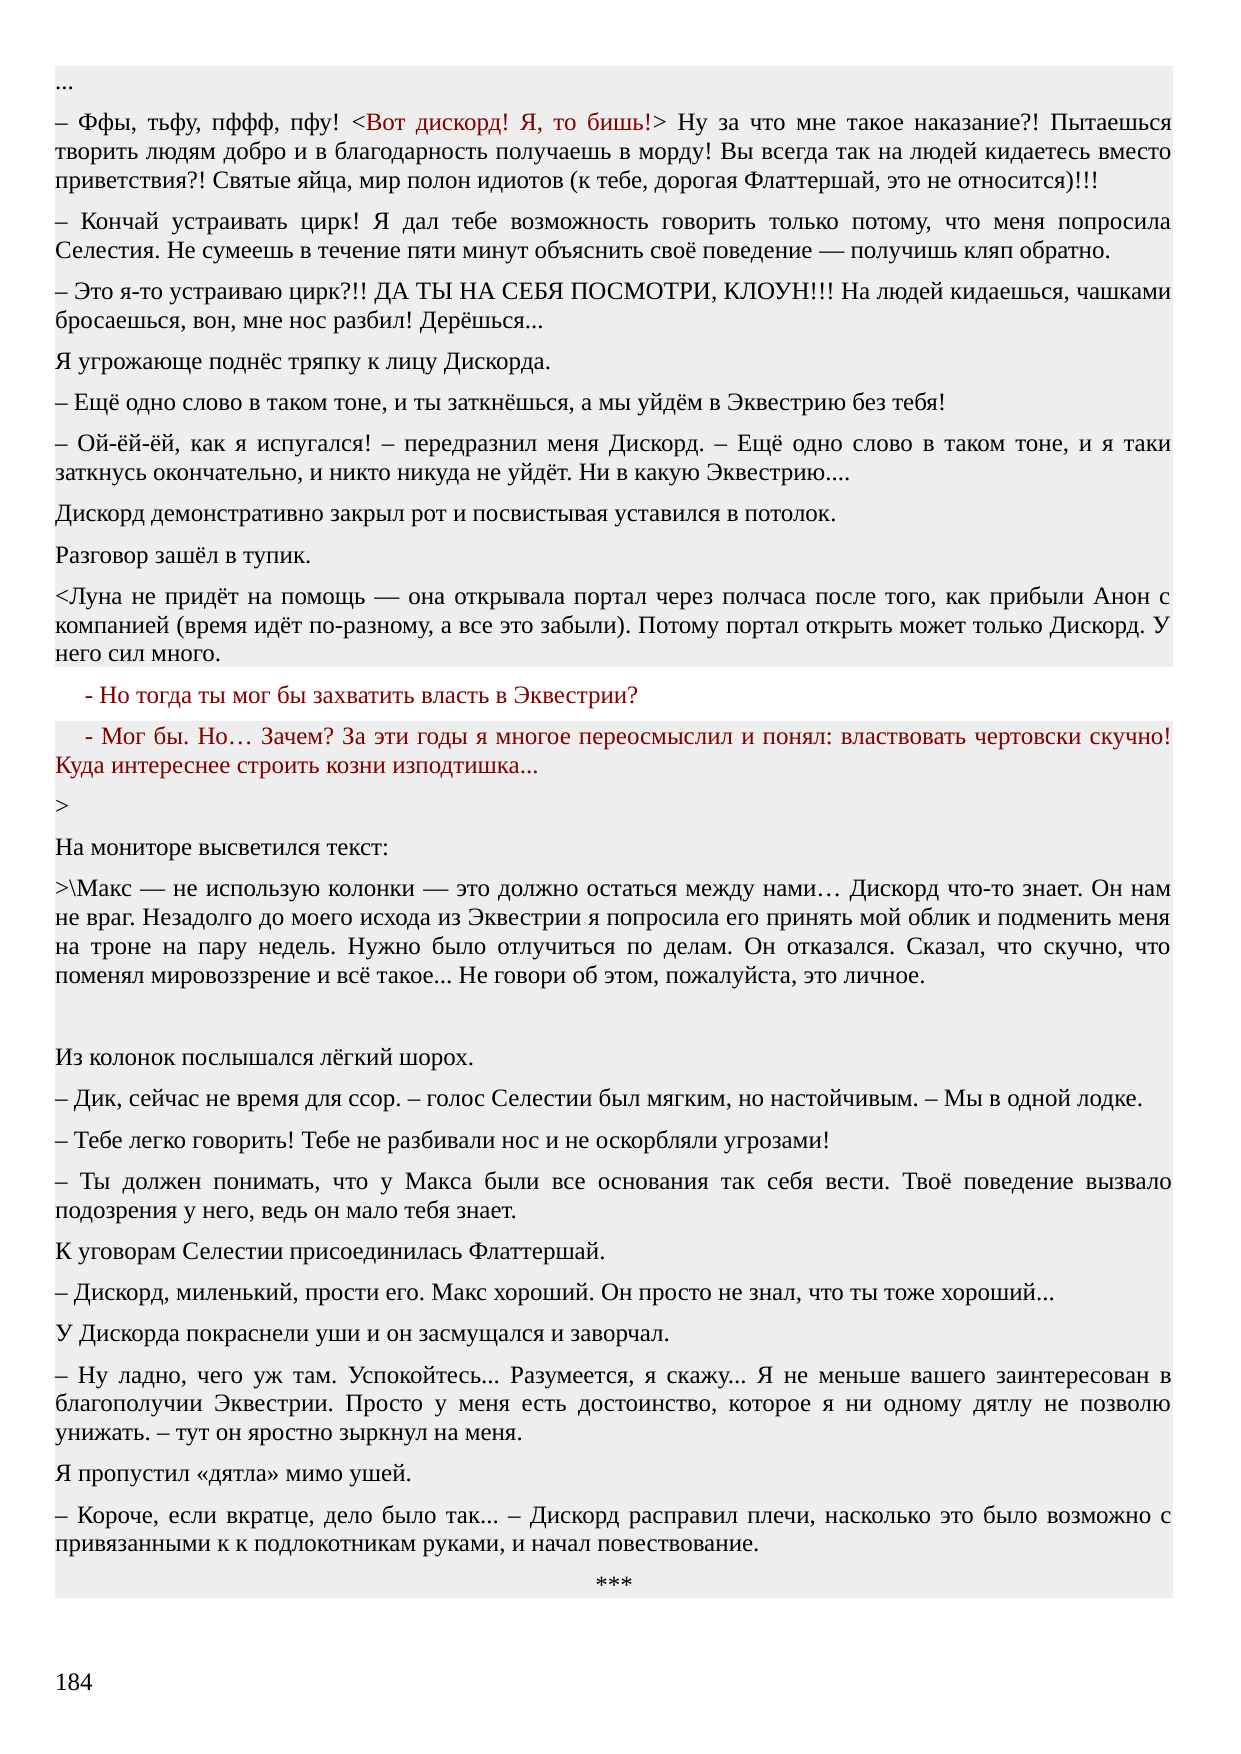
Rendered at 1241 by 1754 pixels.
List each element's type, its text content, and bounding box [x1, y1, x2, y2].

text – Ой-ёй-ёй, как я испугался! – передразнил меня Дискорд. – Ещё одно слово в таком тоне, и я таки заткнусь окончательно, и никто никуда не уйдёт. Ни в какую Эквестрию.... [55, 428, 1173, 486]
text – Дик, сейчас не время для ссор. – голос Селестии был мягким, но настойчивым. – Мы в одной лодке. [55, 1083, 1173, 1112]
text На мониторе высветился текст: [55, 832, 1173, 861]
text ... [55, 66, 1173, 95]
text К уговорам Селестии присоединилась Флаттершай. [55, 1236, 1173, 1265]
text > [55, 791, 1173, 820]
text *** [55, 1570, 1173, 1598]
text – Ты должен понимать, что у Макса были все основания так себя вести. Твоё поведение вызвало подозрения у него, ведь он мало тебя знает. [55, 1166, 1173, 1223]
text – Кончай устраивать цирк! Я дал тебе возможность говорить только потому, что меня попросила Селестия. Не сумеешь в течение пяти минут объяснить своё поведение — получишь кляп обратно. [55, 206, 1173, 263]
text - Но тогда ты мог бы захватить власть в Эквестрии? [55, 680, 1173, 708]
text - Мог бы. Но… Зачем? За эти годы я многое переосмыслил и понял: властвовать чертовски скучно! Куда интереснее строить козни изподтишка... [55, 721, 1173, 778]
text <Луна не придёт на помощь — она открывала портал через полчаса после того, как прибыли Анон с компанией (время идёт по-разному, а все это забыли). Потому портал открыть может только Дискорд. У него сил много. [55, 581, 1173, 667]
text – Это я-то устраиваю цирк?!! ДА ТЫ НА СЕБЯ ПОСМОТРИ, КЛОУН!!! На людей кидаешься, чашками бросаешься, вон, мне нос разбил! Дерёшься... [55, 276, 1173, 333]
text У Дискорда покраснели уши и он засмущался и заворчал. [55, 1318, 1173, 1347]
text Я пропустил «дятла» мимо ушей. [55, 1458, 1173, 1487]
text Дискорд демонстративно закрыл рот и посвистывая уставился в потолок. [55, 498, 1173, 527]
text – Тебе легко говорить! Тебе не разбивали нос и не оскорбляли угрозами! [55, 1125, 1173, 1153]
text Разговор зашёл в тупик. [55, 540, 1173, 568]
text – Ещё одно слово в таком тоне, и ты заткнёшься, а мы уйдём в Эквестрию без тебя! [55, 387, 1173, 416]
text – Ффы, тьфу, пффф, пфу! <Вот дискорд! Я, то бишь!> Ну за что мне такое наказание?! Пытаешься творить людям добро и в благодарность получаешь в морду! Вы всегда так на людей кидаетесь вместо приветствия?! Святые яйца, мир полон идиотов (к тебе, дорогая Флаттершай, это не относится)!!! [55, 107, 1173, 193]
text – Ну ладно, чего уж там. Успокойтесь... Разумеется, я скажу... Я не меньше вашего заинтересован в благополучии Эквестрии. Просто у меня есть достоинство, которое я ни одному дятлу не позволю унижать. – тут он яростно зыркнул на меня. [55, 1360, 1173, 1446]
text – Дискорд, миленький, прости его. Макс хороший. Он просто не знал, что ты тоже хороший... [55, 1277, 1173, 1306]
text – Короче, если вкратце, дело было так... – Дискорд расправил плечи, насколько это было возможно с привязанными к к подлокотникам руками, и начал повествование. [55, 1500, 1173, 1557]
text Из колонок послышался лёгкий шорох. [55, 1042, 1173, 1071]
text Я угрожающе поднёс тряпку к лицу Дискорда. [55, 346, 1173, 375]
text >\Макс — не использую колонки — это должно остаться между нами… Дискорд что-то знает. Он нам не враг. Незадолго до моего исхода из Эквестрии я попросила его принять мой облик и подменить меня на троне на пару недель. Нужно было отлучиться по делам. Он отказался. Сказал, что скучно, что поменял мировоззрение и всё такое... Не говори об этом, пожалуйста, это личное. [55, 873, 1173, 988]
